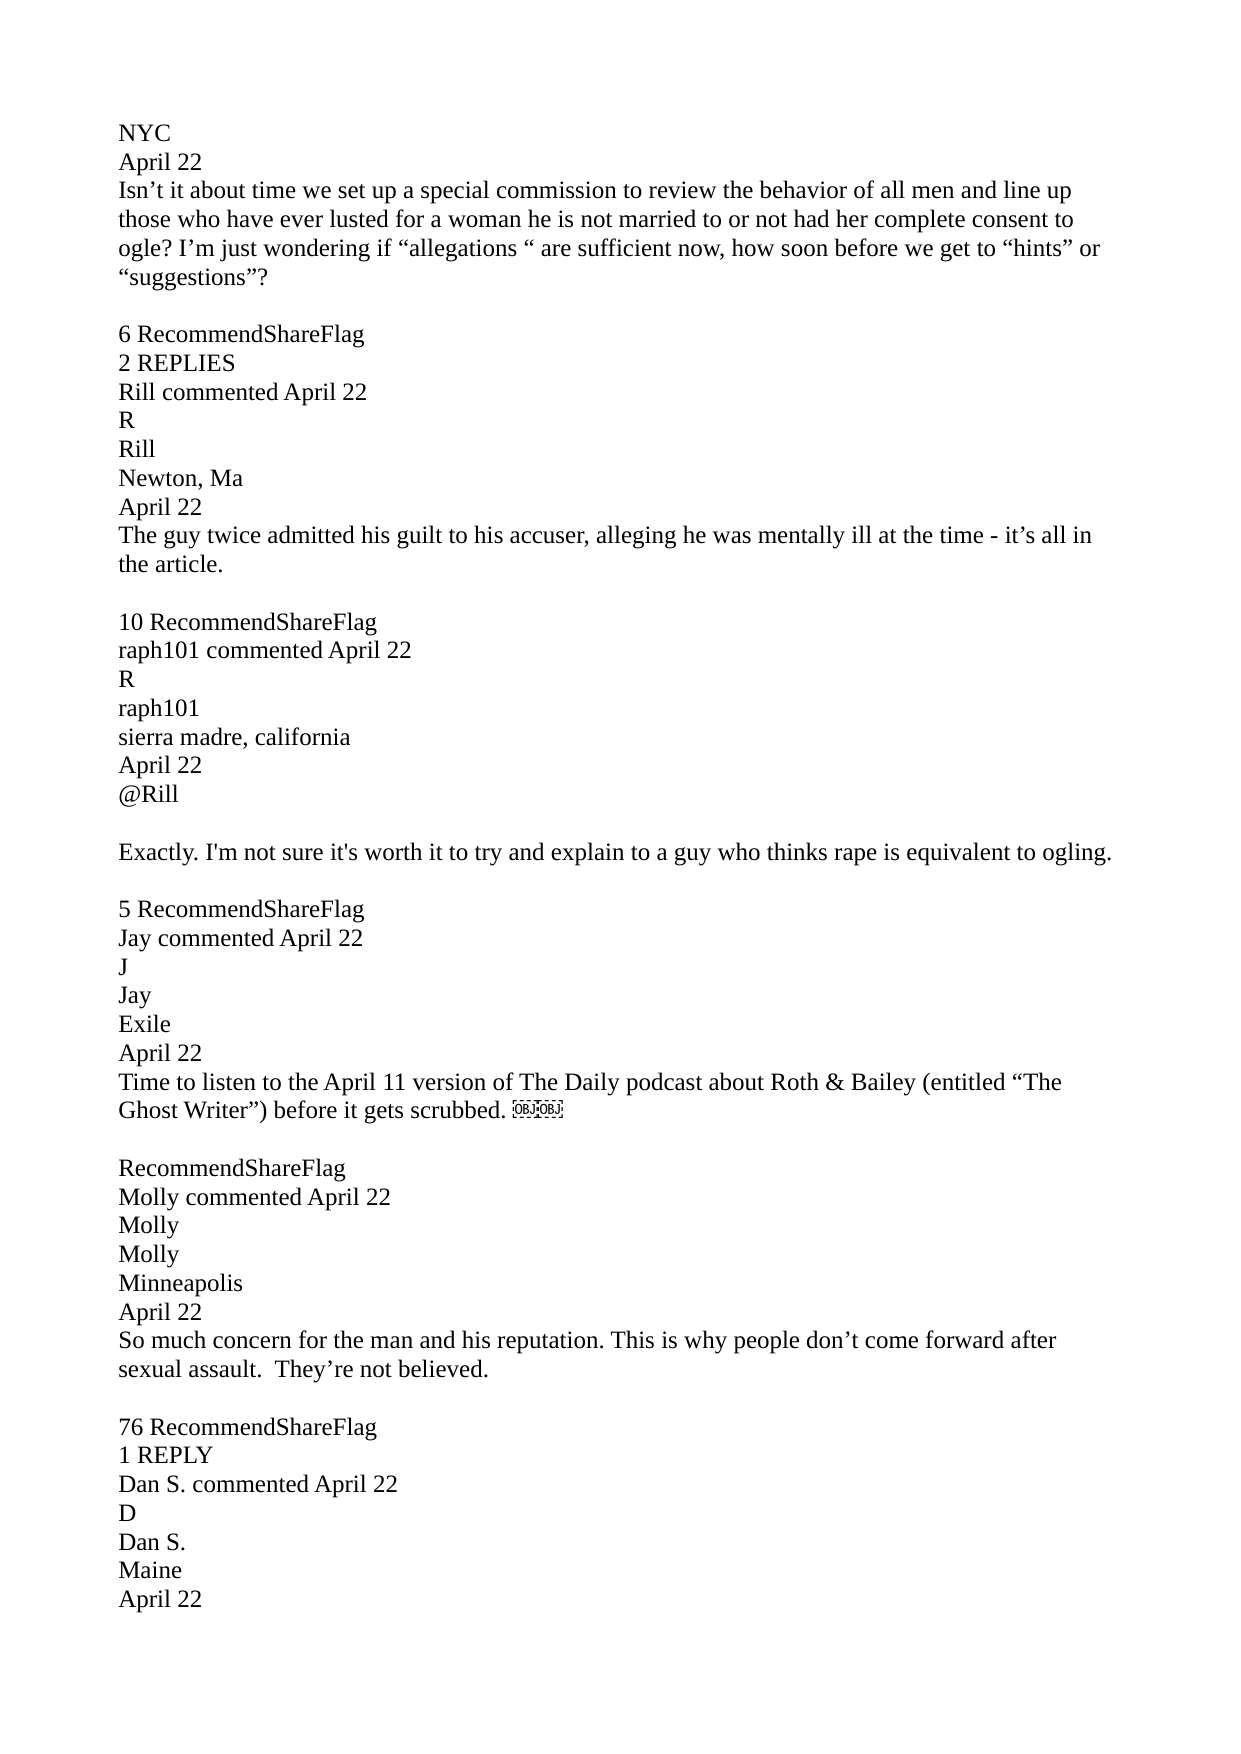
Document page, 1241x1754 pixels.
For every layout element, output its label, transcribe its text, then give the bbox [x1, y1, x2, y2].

text 1 REPLY [118, 1441, 1122, 1469]
text Exactly. I'm not sure it's worth it to try and explain to a guy who thinks rape is equivalent to ogling. [118, 837, 1122, 866]
text Newton, Ma [118, 463, 1122, 492]
text D [118, 1498, 1122, 1527]
text Molly [118, 1239, 1122, 1268]
text So much concern for the man and his reputation. This is why people don’t come forward after sexual assault. They’re not believed. [118, 1326, 1122, 1383]
text RecommendShareFlag [118, 1153, 1122, 1182]
text 6 RecommendShareFlag [118, 319, 1122, 348]
text J [118, 952, 1122, 981]
text Isn’t it about time we set up a special commission to review the behavior of all men and line up those who have ever lusted for a woman he is not married to or not had her complete consent to ogle? I’m just wondering if “allegations “ are sufficient now, how soon before we get to “hints” or “suggestions”? [118, 176, 1122, 291]
text raph101 [118, 693, 1122, 722]
text April 22 [118, 147, 1122, 176]
text 10 RecommendShareFlag [118, 607, 1122, 636]
text Time to listen to the April 11 version of The Daily podcast about Roth & Bailey (entitled “The Ghost Writer”) before it gets scrubbed. ￼￼ [118, 1067, 1122, 1124]
text April 22 [118, 1038, 1122, 1067]
text Jay [118, 981, 1122, 1009]
text Minneapolis [118, 1268, 1122, 1297]
text R [118, 664, 1122, 693]
text Rill commented April 22 [118, 377, 1122, 406]
text 76 RecommendShareFlag [118, 1412, 1122, 1441]
text 2 REPLIES [118, 348, 1122, 377]
text sierra madre, california [118, 722, 1122, 751]
text Exile [118, 1009, 1122, 1038]
text R [118, 406, 1122, 434]
text April 22 [118, 1297, 1122, 1326]
text April 22 [118, 492, 1122, 521]
text Dan S. commented April 22 [118, 1469, 1122, 1498]
text April 22 [118, 1584, 1122, 1613]
text Molly commented April 22 [118, 1182, 1122, 1211]
text raph101 commented April 22 [118, 636, 1122, 664]
text Molly [118, 1211, 1122, 1239]
text @Rill [118, 779, 1122, 808]
text NYC [118, 118, 1122, 147]
text Maine [118, 1556, 1122, 1584]
text Dan S. [118, 1527, 1122, 1556]
text April 22 [118, 751, 1122, 779]
text Rill [118, 434, 1122, 463]
text The guy twice admitted his guilt to his accuser, alleging he was mentally ill at the time - it’s all in the article. [118, 521, 1122, 578]
text 5 RecommendShareFlag [118, 894, 1122, 923]
text Jay commented April 22 [118, 923, 1122, 952]
